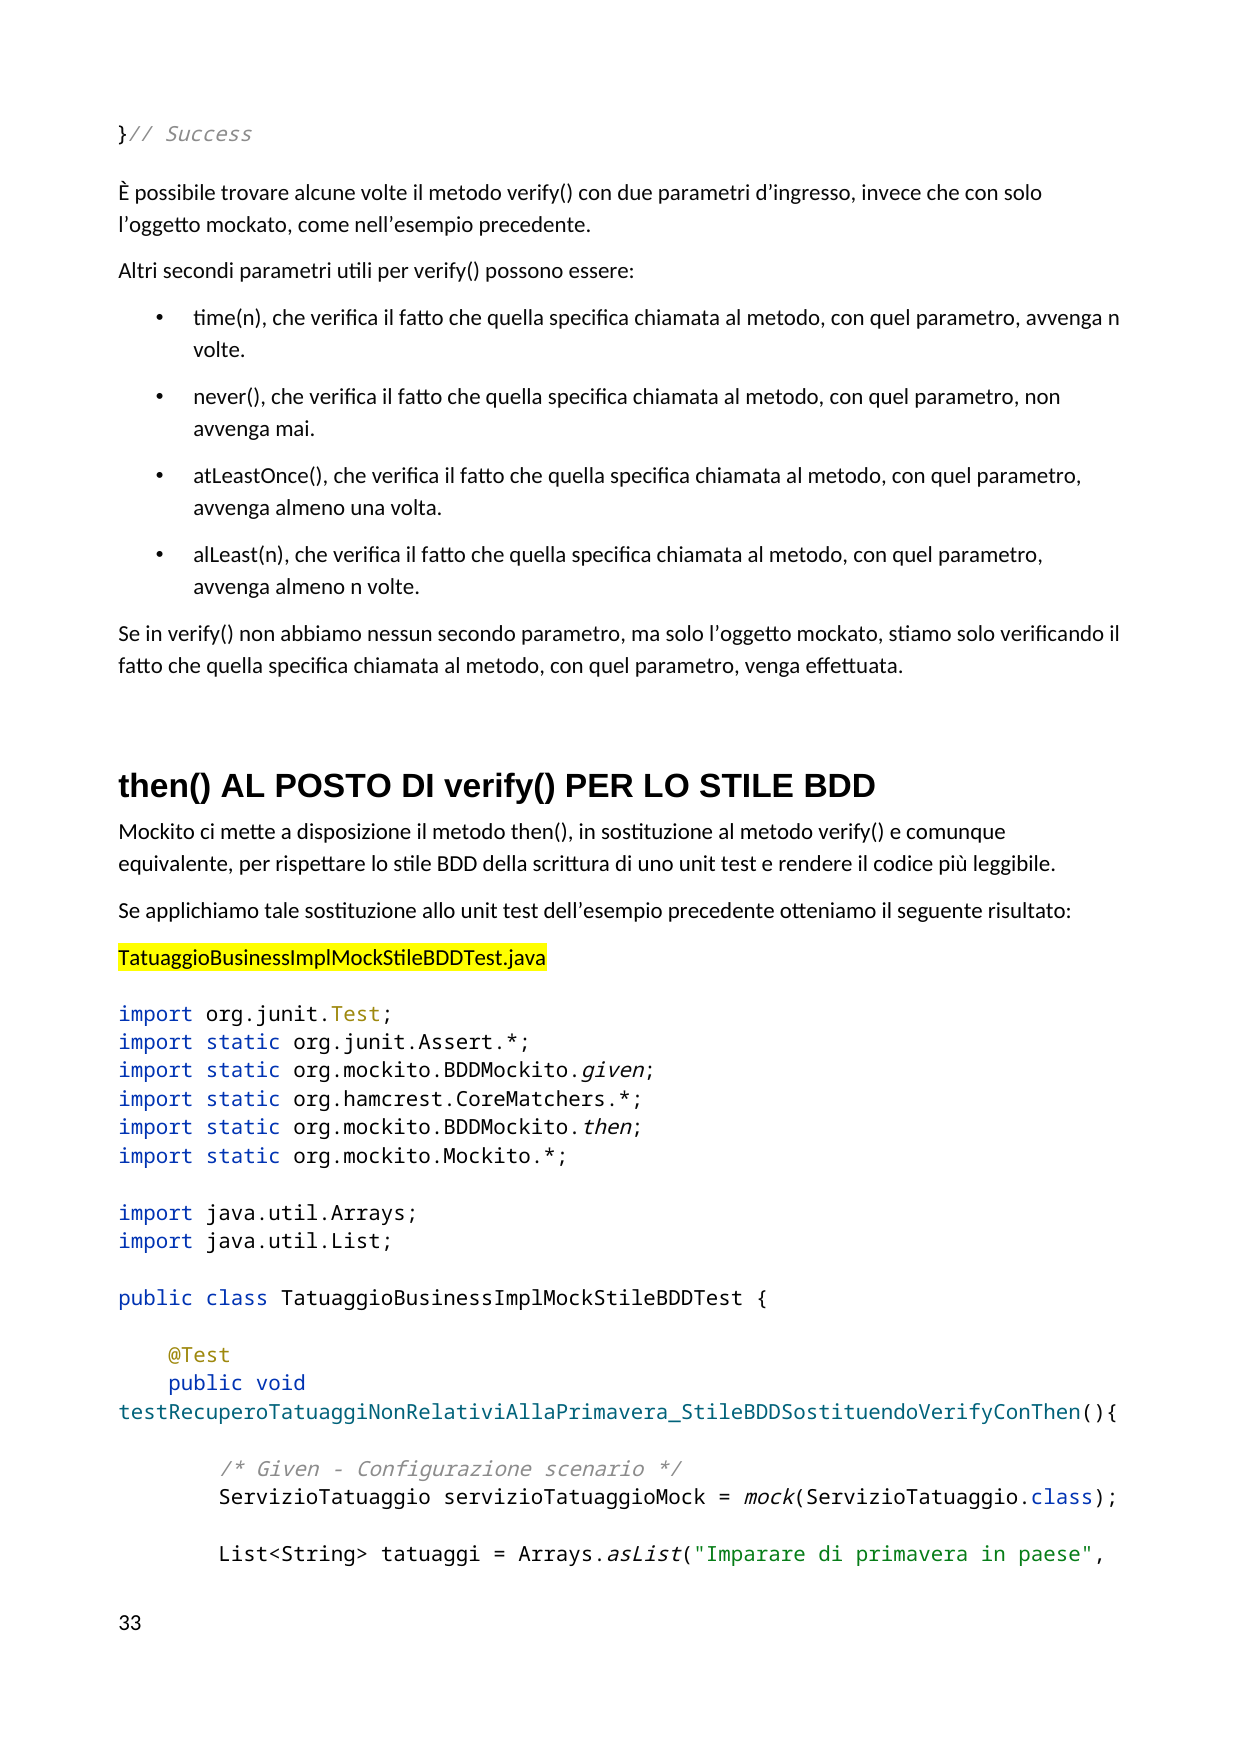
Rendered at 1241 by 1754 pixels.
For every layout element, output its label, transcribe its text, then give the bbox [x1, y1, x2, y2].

subtitle then() AL POSTO DI verify() PER LO STILE BDD [118, 766, 1122, 804]
text }// Success [118, 118, 1122, 148]
text import org.junit.Test; import static org.junit.Assert.*; import static org.mockito.BDDMockito.given; import static org.hamcrest.CoreMatchers.*; import static org.mockito.BDDMockito.then; import static org.mockito.Mockito.*; import java.util.Arrays; import java.util.List; public class TatuaggioBusinessImplMockStileBDDTest { @Test public void testRecuperoTatuaggiNonRelativiAllaPrimavera_StileBDDSostituendoVerifyConThen(){ /* Given - Configurazione scenario */ ServizioTatuaggio servizioTatuaggioMock = mock(ServizioTatuaggio.class); List<String> tatuaggi = Arrays.asList("Imparare di primavera in paese", [118, 999, 1122, 1567]
list atLeastOnce(), che verifica il fatto che quella specifica chiamata al metodo, con quel parametro, avvenga almeno una volta. [156, 461, 1122, 522]
list alLeast(n), che verifica il fatto che quella specifica chiamata al metodo, con quel parametro, avvenga almeno n volte. [156, 540, 1122, 601]
text Mockito ci mette a disposizione il metodo then(), in sostituzione al metodo verify() e comunque equivalente, per rispettare lo stile BDD della scrittura di uno unit test e rendere il codice più leggibile. [118, 817, 1122, 877]
list time(n), che verifica il fatto che quella specifica chiamata al metodo, con quel parametro, avvenga n volte. [156, 303, 1122, 364]
list never(), che verifica il fatto che quella specifica chiamata al metodo, con quel parametro, non avvenga mai. [156, 382, 1122, 443]
text Se in verify() non abbiamo nessun secondo parametro, ma solo l’oggetto mockato, stiamo solo verificando il fatto che quella specifica chiamata al metodo, con quel parametro, venga effettuata. [118, 619, 1122, 679]
text TatuaggioBusinessImplMockStileBDDTest.java [118, 943, 1122, 971]
text Se applichiamo tale sostituzione allo unit test dell’esempio precedente otteniamo il seguente risultato: [118, 896, 1122, 924]
text Altri secondi parametri utili per verify() possono essere: [118, 257, 1122, 285]
text È possibile trovare alcune volte il metodo verify() con due parametri d’ingresso, invece che con solo l’oggetto mockato, come nell’esempio precedente. [118, 178, 1122, 238]
